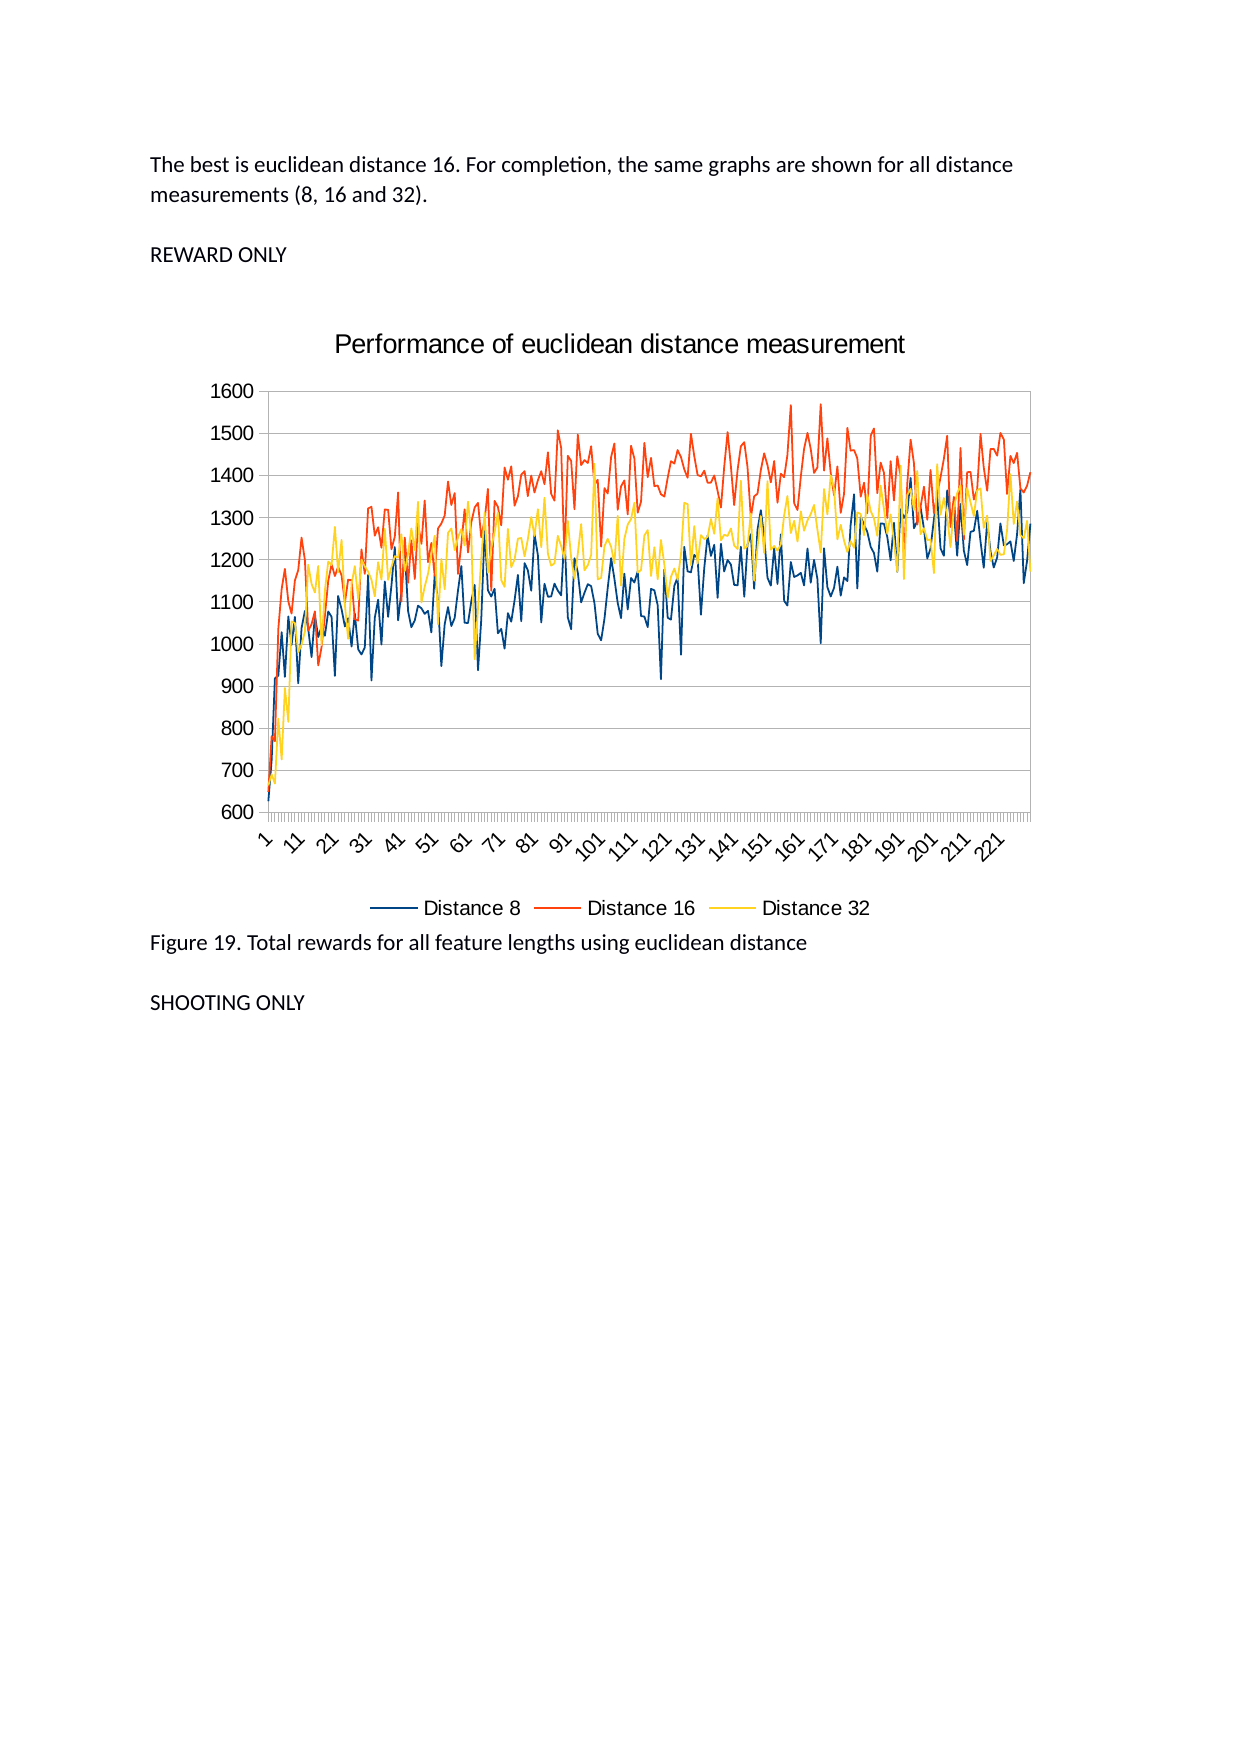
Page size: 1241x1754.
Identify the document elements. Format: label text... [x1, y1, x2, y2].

text The best is euclidean distance 16. For completion, the same graphs are shown for all distance measurements (8, 16 and 32). [150, 150, 1090, 208]
text Figure 19. Total rewards for all feature lengths using euclidean distance [150, 301, 1090, 956]
text REWARD ONLY [150, 241, 1090, 269]
text SHOOTING ONLY [150, 988, 1090, 1016]
